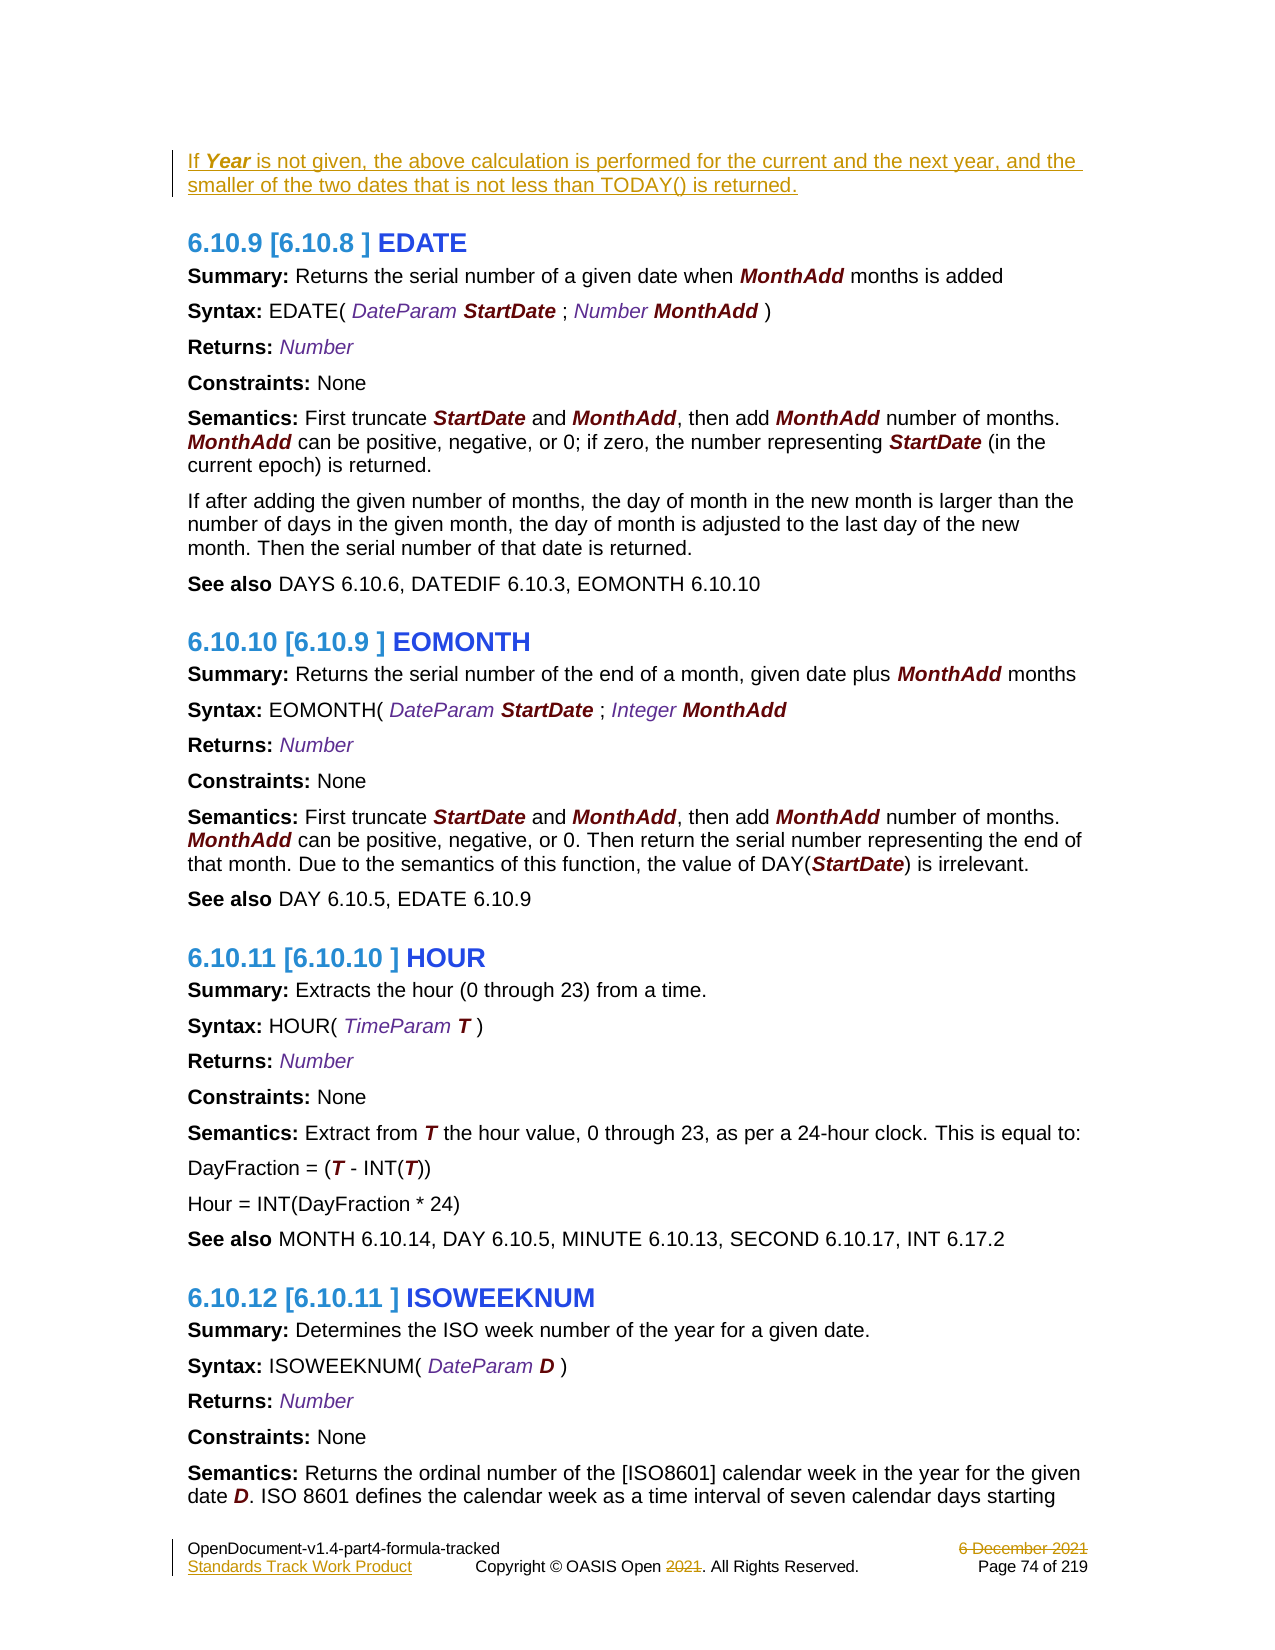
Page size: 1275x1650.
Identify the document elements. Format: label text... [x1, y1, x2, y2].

text See also DAY 6.10.5, EDATE 6.10.9 [187, 888, 1088, 911]
text Constraints: None [187, 1085, 1088, 1109]
subtitle EOMONTH [187, 627, 1088, 657]
text Returns: Number [187, 1390, 1088, 1413]
text Semantics: Extract from T the hour value, 0 through 23, as per a 24-hour clock. This is equal to: [187, 1121, 1088, 1144]
text Returns: Number [187, 734, 1088, 757]
text Syntax: ISOWEEKNUM( DateParam D ) [187, 1354, 1088, 1378]
text Returns: Number [187, 1050, 1088, 1073]
text Semantics: First truncate StartDate and MonthAdd, then add MonthAdd number of months. MonthAdd can be positive, negative, or 0; if zero, the number representing StartDate (in the current epoch) is returned. [187, 407, 1088, 477]
text Returns: Number [187, 335, 1088, 359]
text Summary: Returns the serial number of a given date when MonthAdd months is added [187, 264, 1088, 288]
text Constraints: None [187, 371, 1088, 394]
text See also DAYS 6.10.6, DATEDIF 6.10.3, EOMONTH 6.10.10 [187, 572, 1088, 596]
text See also MONTH 6.10.14, DAY 6.10.5, MINUTE 6.10.13, SECOND 6.10.17, INT 6.17.2 [187, 1228, 1088, 1251]
text Syntax: EOMONTH( DateParam StartDate ; Integer MonthAdd [187, 698, 1088, 722]
text Constraints: None [187, 769, 1088, 793]
text DayFraction = (T - INT(T)) [187, 1157, 1088, 1180]
text Syntax: HOUR( TimeParam T ) [187, 1014, 1088, 1038]
text If after adding the given number of months, the day of month in the new month is larger than the number of days in the given month, the day of month is adjusted to the last day of the new month. Then the serial number of that date is returned. [187, 489, 1088, 560]
text Hour = INT(DayFraction * 24) [187, 1192, 1088, 1216]
subtitle ISOWEEKNUM [187, 1282, 1088, 1312]
text Summary: Extracts the hour (0 through 23) from a time. [187, 978, 1088, 1002]
text Constraints: None [187, 1425, 1088, 1449]
text Syntax: EDATE( DateParam StartDate ; Number MonthAdd ) [187, 300, 1088, 323]
subtitle EDATE [187, 228, 1088, 258]
text Semantics: First truncate StartDate and MonthAdd, then add MonthAdd number of months. MonthAdd can be positive, negative, or 0. Then return the serial number representing the end of that month. Due to the semantics of this function, the value of DAY(StartDate) is irrelevant. [187, 805, 1088, 876]
subtitle HOUR [187, 942, 1088, 972]
text Summary: Determines the ISO week number of the year for a given date. [187, 1318, 1088, 1342]
text Summary: Returns the serial number of the end of a month, given date plus MonthAdd months [187, 663, 1088, 686]
text If Year is not given, the above calculation is performed for the current and the next year, and the smaller of the two dates that is not less than TODAY() is returned. [187, 150, 1088, 197]
text Semantics: Returns the ordinal number of the [ISO8601] calendar week in the year for the given date D. ISO 8601 defines the calendar week as a time interval of seven calendar days starting [187, 1461, 1088, 1508]
